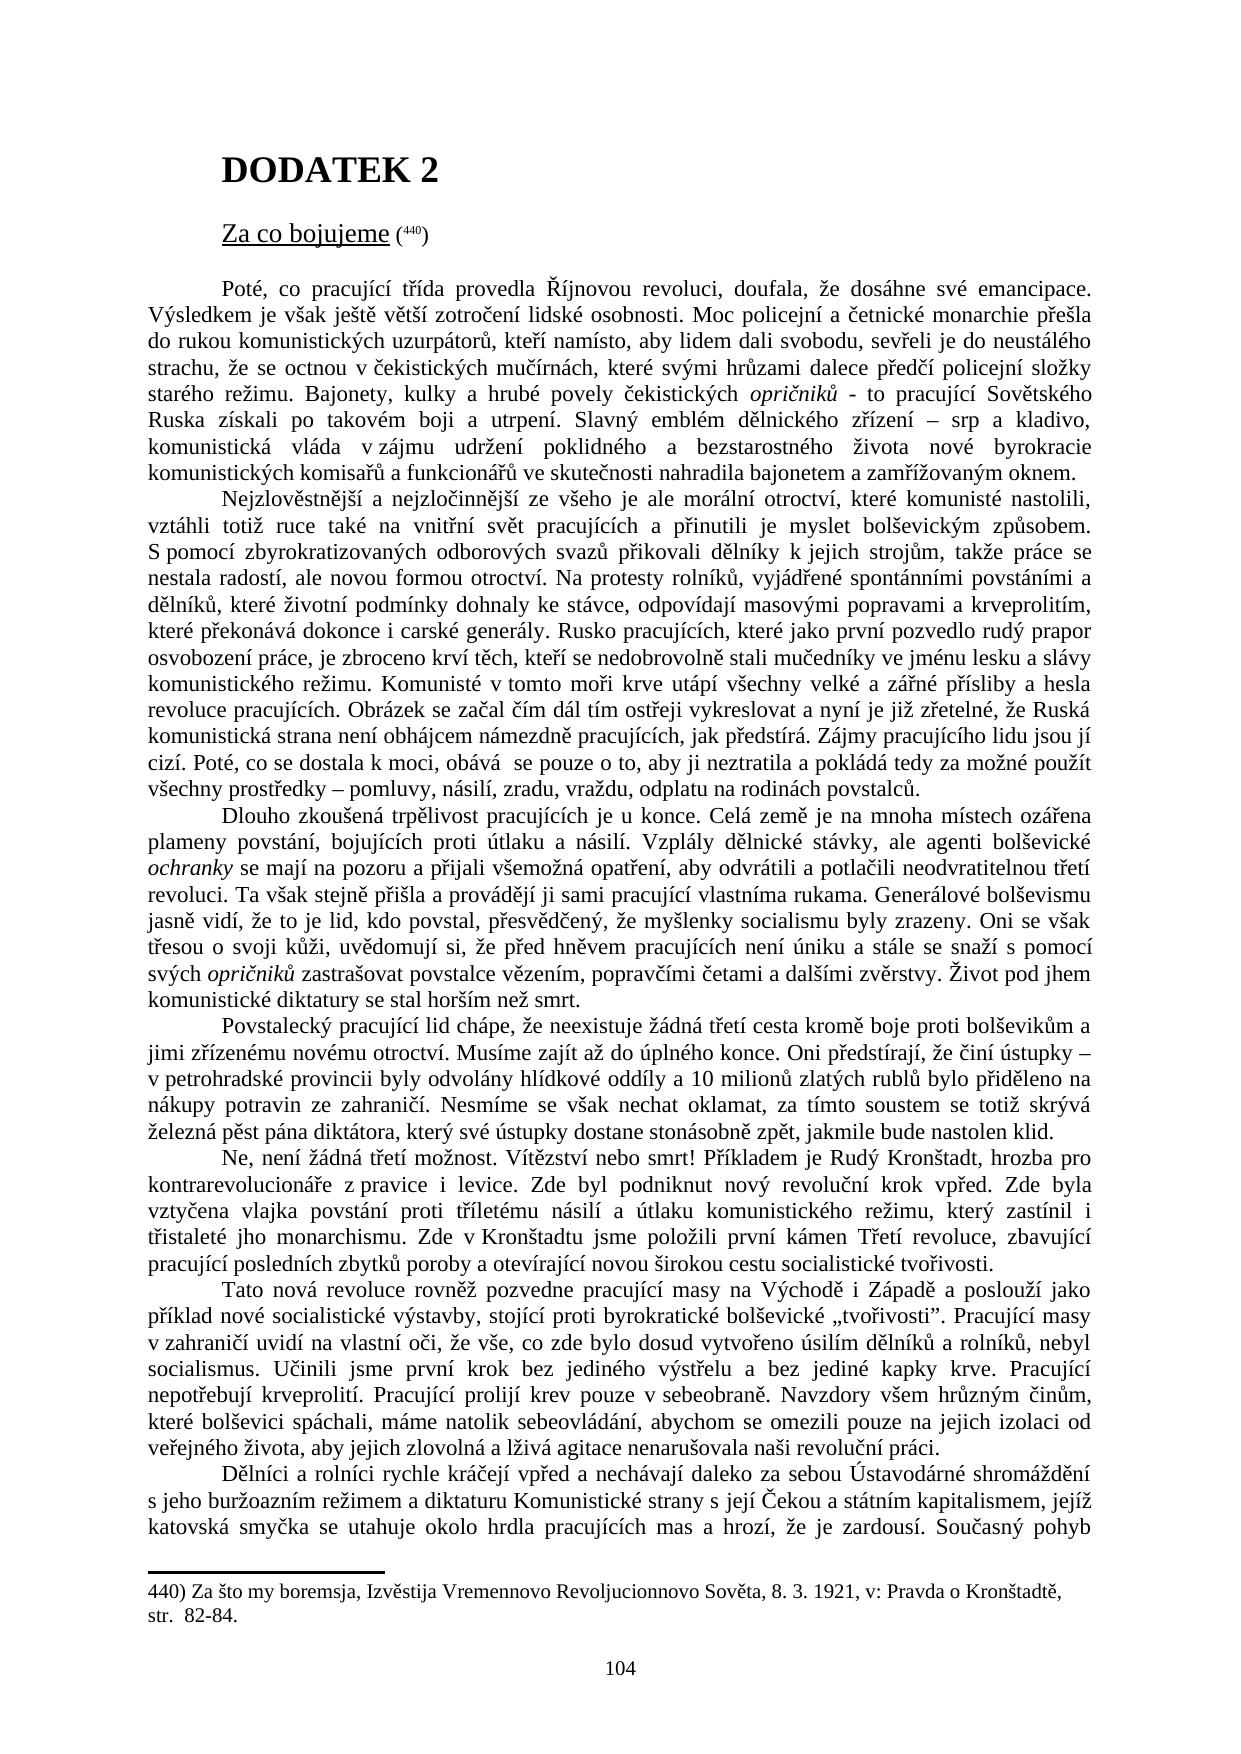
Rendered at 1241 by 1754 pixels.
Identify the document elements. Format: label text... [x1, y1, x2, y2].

text Za co bojujeme () [148, 217, 1093, 248]
text Dělníci a rolníci rychle kráčejí vpřed a nechávají daleko za sebou Ústavodárné shromáždění s jeho buržoazním režimem a diktaturu Komunistické strany s její Čekou a státním kapitalismem, jejíž katovská smyčka se utahuje okolo hrdla pracujících mas a hrozí, že je zardousí. Současný pohyb [148, 1461, 1093, 1539]
text Povstalecký pracující lid chápe, že neexistuje žádná třetí cesta kromě boje proti bolševikům a jimi zřízenému novému otroctví. Musíme zajít až do úplného konce. Oni předstírají, že činí ústupky – v petrohradské provincii byly odvolány hlídkové oddíly a 10 milionů zlatých rublů bylo přiděleno na nákupy potravin ze zahraničí. Nesmíme se však nechat oklamat, za tímto soustem se totiž skrývá železná pěst pána diktátora, který své ústupky dostane stonásobně zpět, jakmile bude nastolen klid. [148, 1012, 1093, 1144]
text ) Za što my boremsja, Izvěstija Vremennovo Revoljucionnovo Sověta, 8. 3. 1921, v: Pravda o Kronštadtě, str. 82-84. [148, 1578, 1093, 1627]
text Dlouho zkoušená trpělivost pracujících je u konce. Celá země je na mnoha místech ozářena plameny povstání, bojujících proti útlaku a násilí. Vzplály dělnické stávky, ale agenti bolševické ochranky se mají na pozoru a přijali všemožná opatření, aby odvrátili a potlačili neodvratitelnou třetí revoluci. Ta však stejně přišla a provádějí ji sami pracující vlastníma rukama. Generálové bolševismu jasně vidí, že to je lid, kdo povstal, přesvědčený, že myšlenky socialismu byly zrazeny. Oni se však třesou o svoji kůži, uvědomují si, že před hněvem pracujících není úniku a stále se snaží s pomocí svých opričniků zastrašovat povstalce vězením, popravčími četami a dalšími zvěrstvy. Život pod jhem komunistické diktatury se stal horším než smrt. [148, 802, 1093, 1012]
text Poté, co pracující třída provedla Říjnovou revoluci, doufala, že dosáhne své emancipace. Výsledkem je však ještě větší zotročení lidské osobnosti. Moc policejní a četnické monarchie přešla do rukou komunistických uzurpátorů, kteří namísto, aby lidem dali svobodu, sevřeli je do neustálého strachu, že se octnou v čekistických mučírnách, které svými hrůzami dalece předčí policejní složky starého režimu. Bajonety, kulky a hrubé povely čekistických opričniků - to pracující Sovětského Ruska získali po takovém boji a utrpení. Slavný emblém dělnického zřízení – srp a kladivo, komunistická vláda v zájmu udržení poklidného a bezstarostného života nové byrokracie komunistických komisařů a funkcionářů ve skutečnosti nahradila bajonetem a zamřížovaným oknem. [148, 274, 1093, 485]
text Ne, není žádná třetí možnost. Vítězství nebo smrt! Příkladem je Rudý Kronštadt, hrozba pro kontrarevolucionáře z pravice i levice. Zde byl podniknut nový revoluční krok vpřed. Zde byla vztyčena vlajka povstání proti tříletému násilí a útlaku komunistického režimu, který zastínil i třistaleté jho monarchismu. Zde v Kronštadtu jsme položili první kámen Třetí revoluce, zbavující pracující posledních zbytků poroby a otevírající novou širokou cestu socialistické tvořivosti. [148, 1144, 1093, 1276]
text Tato nová revoluce rovněž pozvedne pracující masy na Východě i Západě a poslouží jako příklad nové socialistické výstavby, stojící proti byrokratické bolševické „tvořivosti”. Pracující masy v zahraničí uvidí na vlastní oči, že vše, co zde bylo dosud vytvořeno úsilím dělníků a rolníků, nebyl socialismus. Učinili jsme první krok bez jediného výstřelu a bez jediné kapky krve. Pracující nepotřebují krveprolití. Pracující prolijí krev pouze v sebeobraně. Navzdory všem hrůzným činům, které bolševici spáchali, máme natolik sebeovládání, abychom se omezili pouze na jejich izolaci od veřejného života, aby jejich zlovolná a lživá agitace nenarušovala naši revoluční práci. [148, 1276, 1093, 1461]
text DODATEK 2 [148, 148, 1093, 191]
text Nejzlověstnější a nejzločinnější ze všeho je ale morální otroctví, které komunisté nastolili, vztáhli totiž ruce také na vnitřní svět pracujících a přinutili je myslet bolševickým způsobem. S pomocí zbyrokratizovaných odborových svazů přikovali dělníky k jejich strojům, takže práce se nestala radostí, ale novou formou otroctví. Na protesty rolníků, vyjádřené spontánními povstáními a dělníků, které životní podmínky dohnaly ke stávce, odpovídají masovými popravami a krveprolitím, které překonává dokonce i carské generály. Rusko pracujících, které jako první pozvedlo rudý prapor osvobození práce, je zbroceno krví těch, kteří se nedobrovolně stali mučedníky ve jménu lesku a slávy komunistického režimu. Komunisté v tomto moři krve utápí všechny velké a zářné přísliby a hesla revoluce pracujících. Obrázek se začal čím dál tím ostřeji vykreslovat a nyní je již zřetelné, že Ruská komunistická strana není obhájcem námezdně pracujících, jak předstírá. Zájmy pracujícího lidu jsou jí cizí. Poté, co se dostala k moci, obává se pouze o to, aby ji neztratila a pokládá tedy za možné použít všechny prostředky – pomluvy, násilí, zradu, vraždu, odplatu na rodinách povstalců. [148, 485, 1093, 802]
